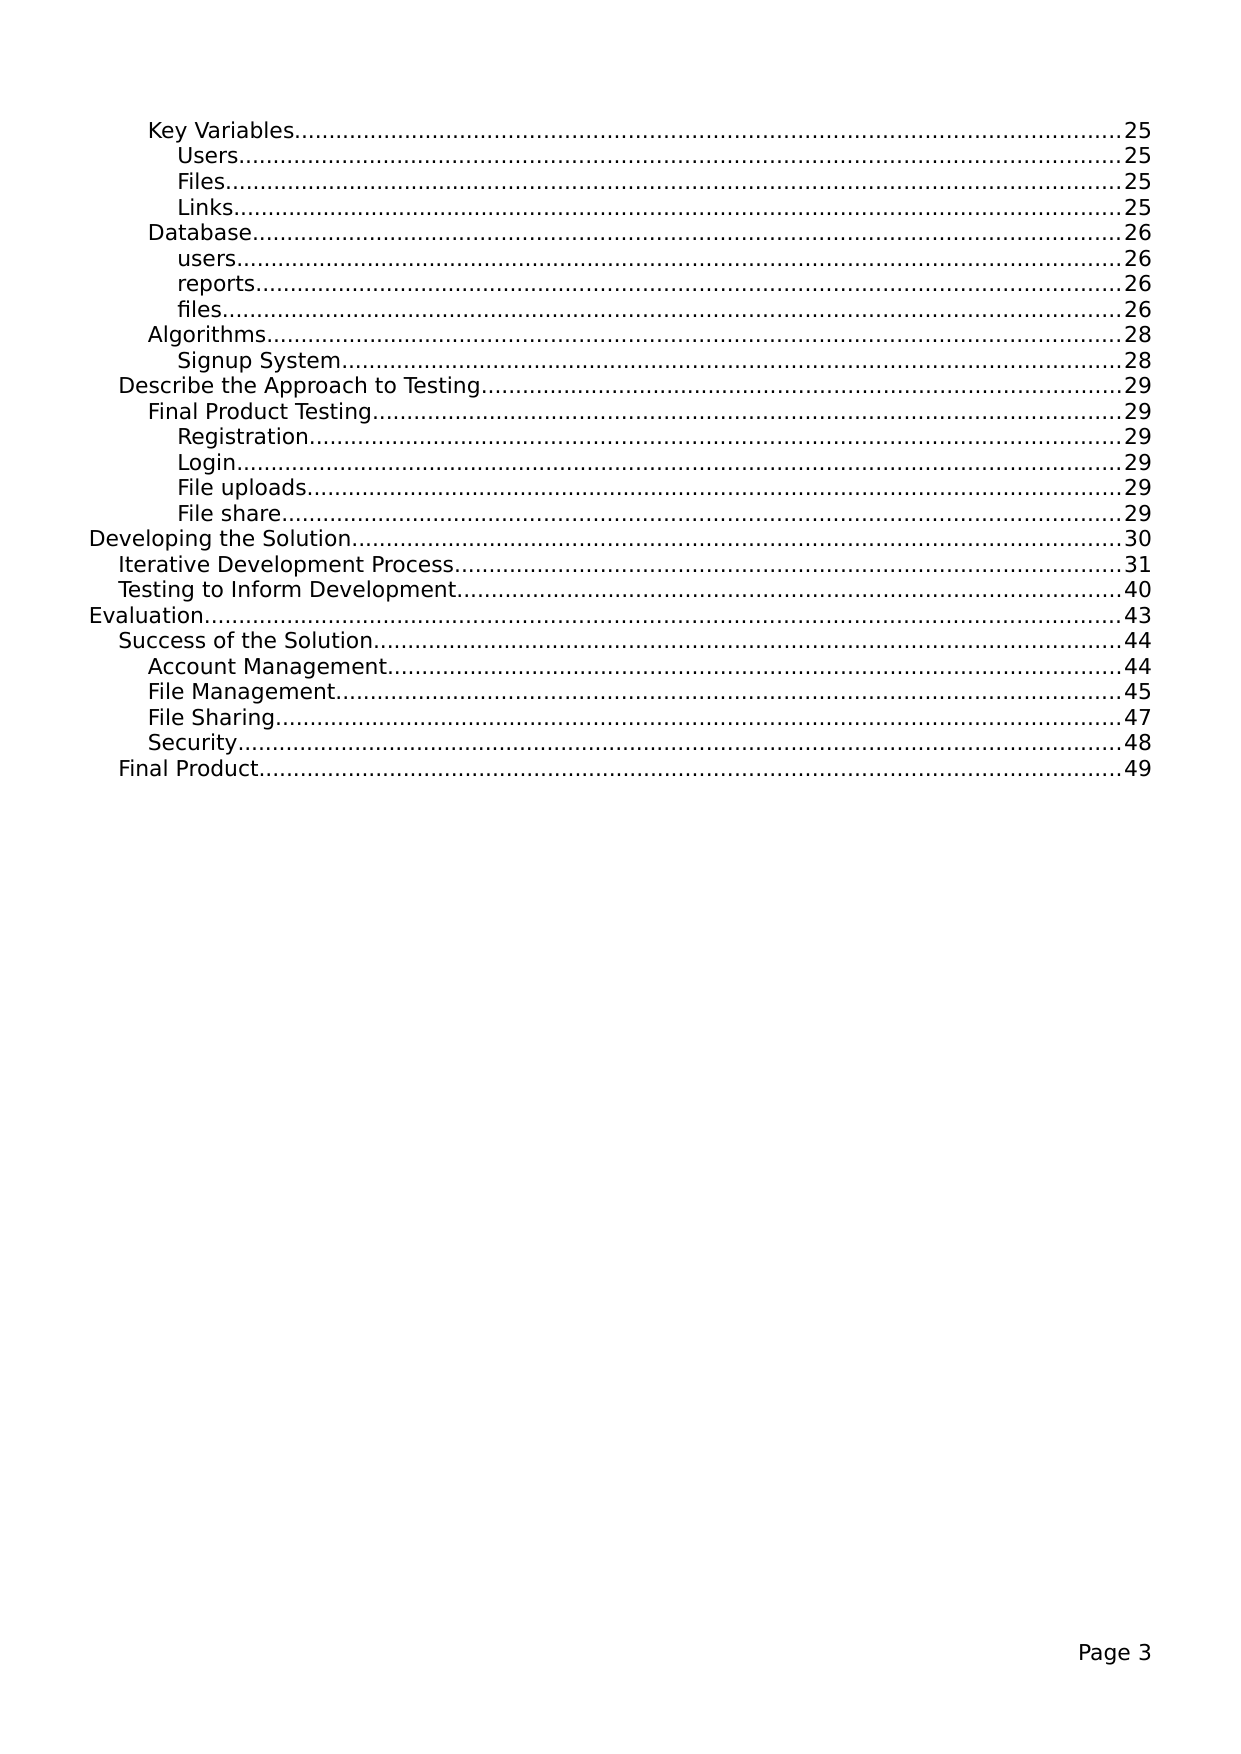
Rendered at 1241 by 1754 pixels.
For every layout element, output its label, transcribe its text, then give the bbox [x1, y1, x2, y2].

text Iterative Development Process 31 [118, 552, 1152, 577]
text Final Product Testing 29 [148, 399, 1152, 424]
text Security 48 [148, 731, 1152, 756]
text Account Management 44 [148, 654, 1152, 679]
text Registration 29 [177, 424, 1152, 450]
text Files 25 [177, 169, 1152, 194]
text files 26 [177, 297, 1152, 322]
text File Management 45 [148, 679, 1152, 705]
text Algorithms 28 [148, 322, 1152, 348]
text Success of the Solution 44 [118, 628, 1152, 654]
text Developing the Solution 30 [88, 526, 1152, 552]
text Testing to Inform Development 40 [118, 577, 1152, 603]
text Signup System 28 [177, 348, 1152, 373]
text Evaluation 43 [88, 603, 1152, 628]
text Users 25 [177, 143, 1152, 169]
text File uploads 29 [177, 475, 1152, 501]
text Describe the Approach to Testing 29 [118, 373, 1152, 399]
text reports 26 [177, 271, 1152, 297]
text Database 26 [148, 220, 1152, 246]
text Final Product 49 [118, 756, 1152, 782]
text Login 29 [177, 450, 1152, 475]
text users 26 [177, 246, 1152, 271]
text File Sharing 47 [148, 705, 1152, 731]
text Key Variables 25 [148, 118, 1152, 143]
text File share 29 [177, 501, 1152, 526]
text Links 25 [177, 194, 1152, 220]
